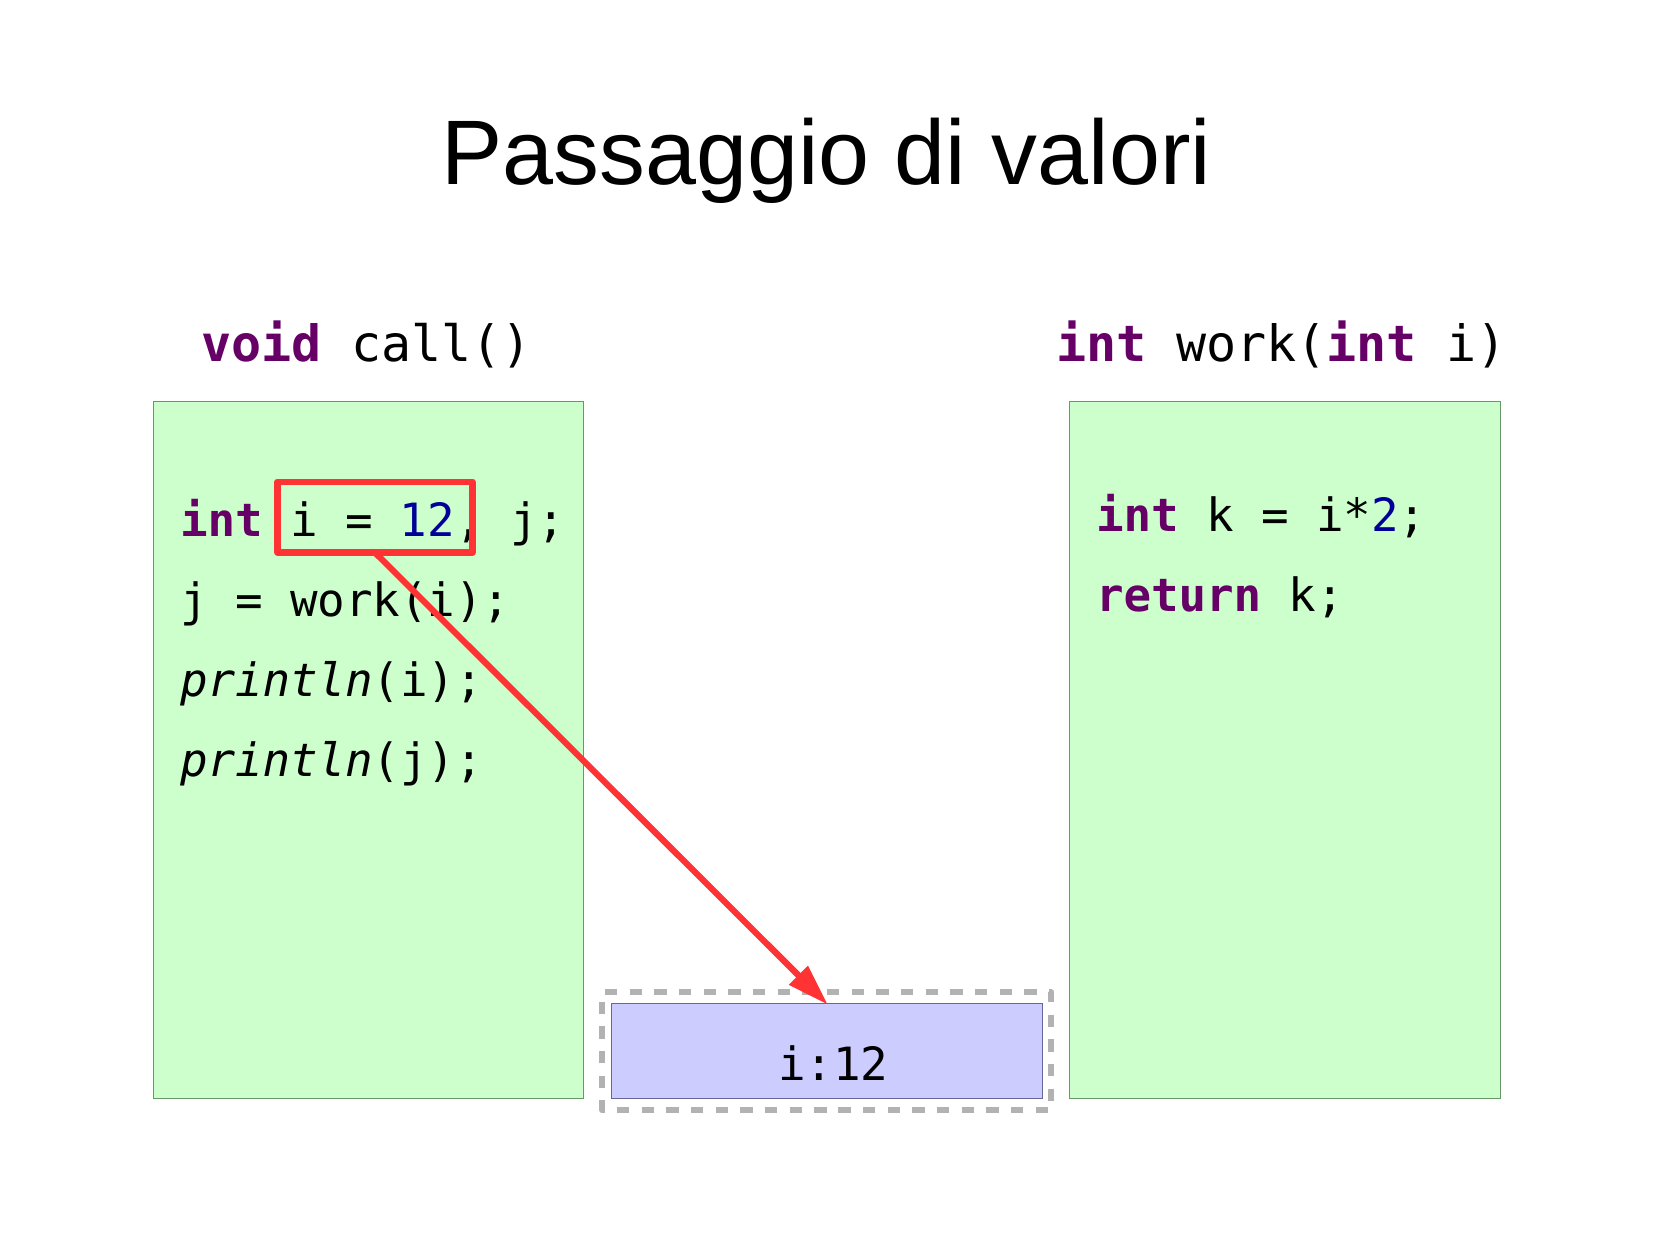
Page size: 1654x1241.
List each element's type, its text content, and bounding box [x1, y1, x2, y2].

text_box int work(int i) [1027, 307, 1537, 385]
text_box void call() [153, 307, 579, 385]
title Passaggio di valori [82, 49, 1571, 257]
text_box int k = i*2; return k; [1069, 401, 1501, 1099]
text_box i:12 [611, 1003, 1043, 1099]
text_box int i = 12, j; j = work(i); println(i); println(j); [281, 485, 469, 549]
text_box int i = 12, j; j = work(i); println(i); println(j); [153, 401, 584, 1099]
